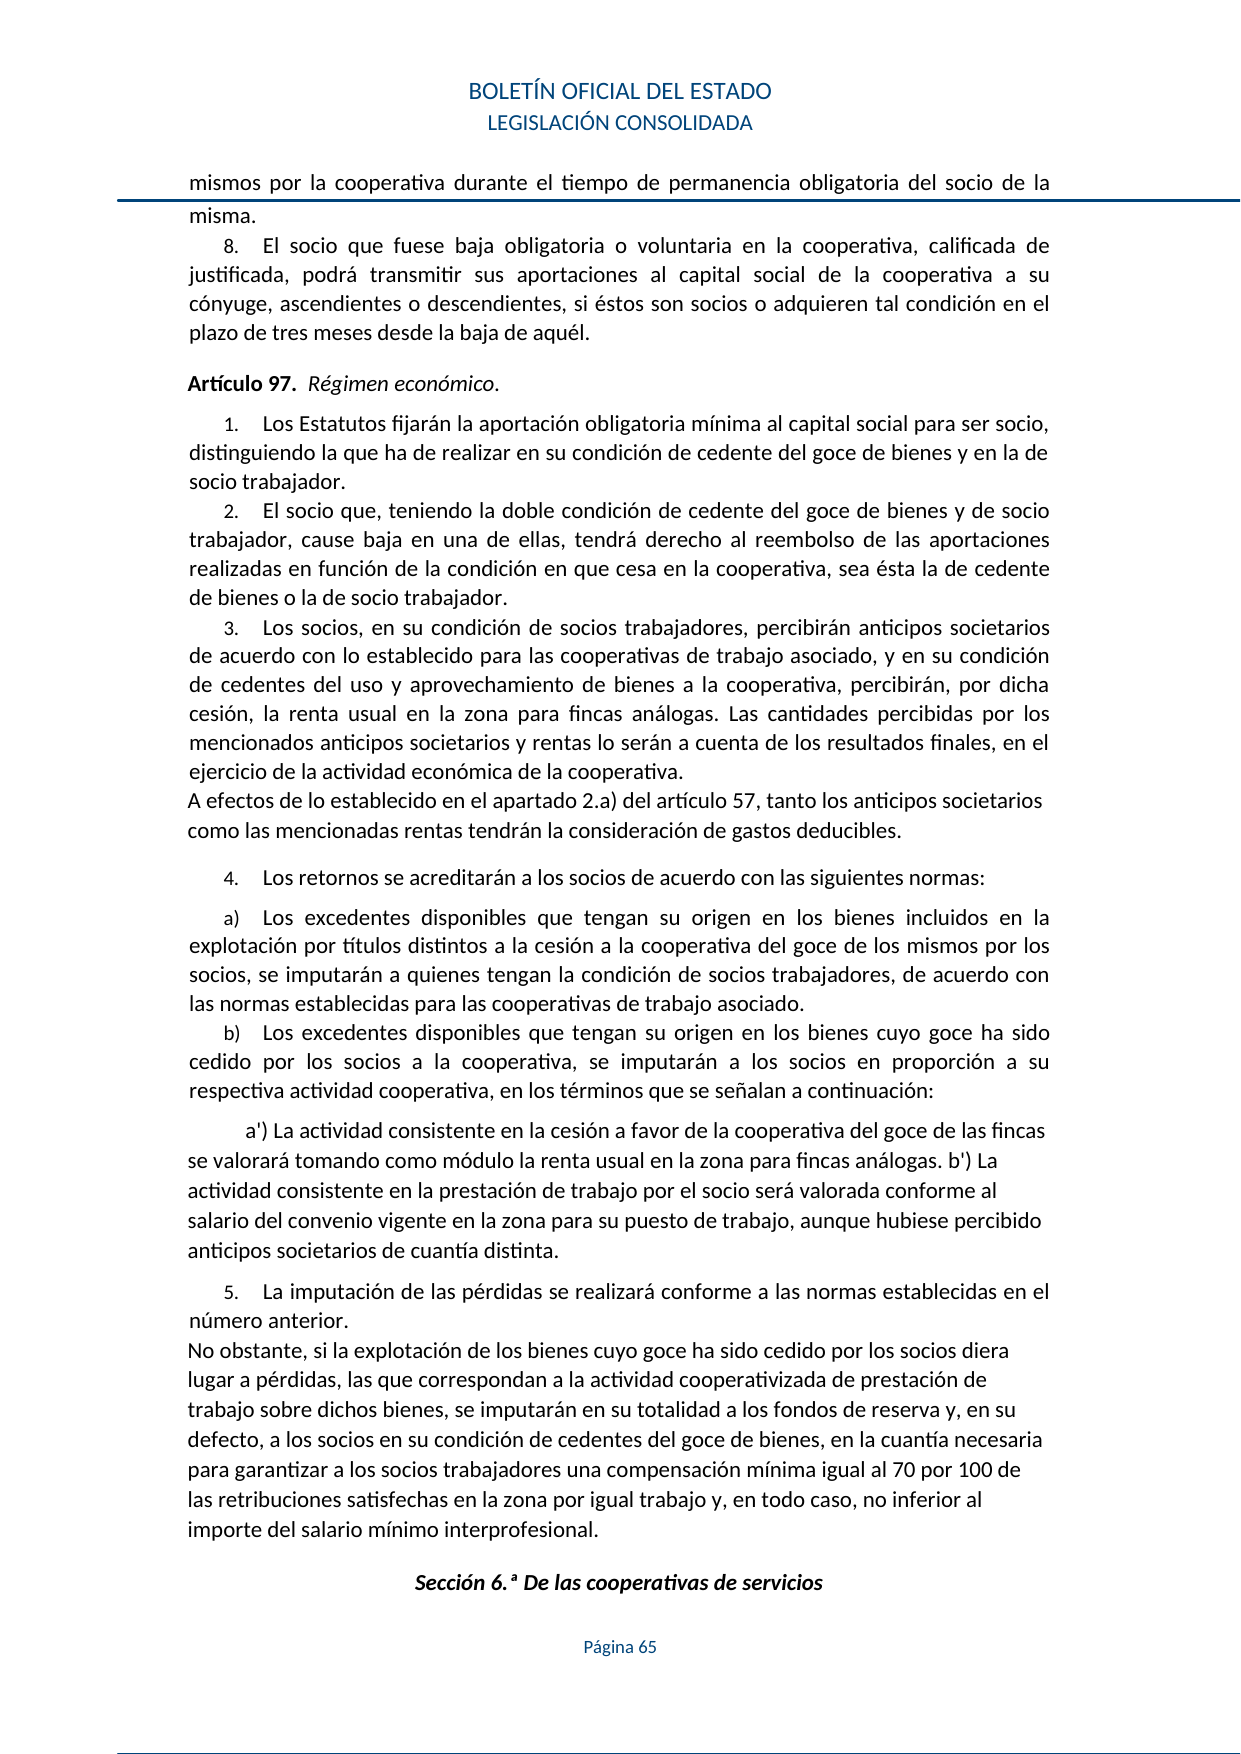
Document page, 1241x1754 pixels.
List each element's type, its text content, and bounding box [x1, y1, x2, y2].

text Sección 6.ª De las cooperativas de servicios [189, 1568, 1051, 1596]
text No obstante, si la explotación de los bienes cuyo goce ha sido cedido por los socios diera lugar a pérdidas, las que correspondan a la actividad cooperativizada de prestación de trabajo sobre dichos bienes, se imputarán en su totalidad a los fondos de reserva y, en su defecto, a los socios en su condición de cedentes del goce de bienes, en la cuantía necesaria para garantizar a los socios trabajadores una compensación mínima igual al 70 por 100 de las retribuciones satisfechas en la zona por igual trabajo y, en todo caso, no inferior al importe del salario mínimo interprofesional. [187, 1336, 1051, 1543]
list Los retornos se acreditarán a los socios de acuerdo con las siguientes normas: [189, 863, 1051, 891]
list Los socios, en su condición de socios trabajadores, percibirán anticipos societarios de acuerdo con lo establecido para las cooperativas de trabajo asociado, y en su condición de cedentes del uso y aprovechamiento de bienes a la cooperativa, percibirán, por dicha cesión, la renta usual en la zona para fincas análogas. Las cantidades percibidas por los mencionados anticipos societarios y rentas lo serán a cuenta de los resultados finales, en el ejercicio de la actividad económica de la cooperativa. [189, 613, 1051, 785]
text Artículo 97. Régimen económico. [187, 369, 1051, 397]
list Los excedentes disponibles que tengan su origen en los bienes cuyo goce ha sido cedido por los socios a la cooperativa, se imputarán a los socios en proporción a su respectiva actividad cooperativa, en los términos que se señalan a continuación: [189, 1018, 1051, 1104]
text A efectos de lo establecido en el apartado 2.a) del artículo 57, tanto los anticipos societarios como las mencionadas rentas tendrán la consideración de gastos deducibles. [187, 786, 1051, 844]
list mismos por la cooperativa durante el tiempo de permanencia obligatoria del socio de la [189, 168, 1051, 199]
list Los Estatutos fijarán la aportación obligatoria mínima al capital social para ser socio, distinguiendo la que ha de realizar en su condición de cedente del goce de bienes y en la de socio trabajador. [189, 409, 1051, 495]
list La imputación de las pérdidas se realizará conforme a las normas establecidas en el número anterior. [189, 1277, 1051, 1334]
list misma. [189, 202, 1051, 230]
list Los excedentes disponibles que tengan su origen en los bienes incluidos en la explotación por títulos distintos a la cesión a la cooperativa del goce de los mismos por los socios, se imputarán a quienes tengan la condición de socios trabajadores, de acuerdo con las normas establecidas para las cooperativas de trabajo asociado. [189, 903, 1051, 1017]
text se valorará tomando como módulo la renta usual en la zona para fincas análogas. b') La actividad consistente en la prestación de trabajo por el socio será valorada conforme al salario del convenio vigente en la zona para su puesto de trabajo, aunque hubiese percibido anticipos societarios de cuantía distinta. [187, 1146, 1051, 1264]
list El socio que, teniendo la doble condición de cedente del goce de bienes y de socio trabajador, cause baja en una de ellas, tendrá derecho al reembolso de las aportaciones realizadas en función de la condición en que cesa en la cooperativa, sea ésta la de cedente de bienes o la de socio trabajador. [189, 497, 1051, 611]
list El socio que fuese baja obligatoria o voluntaria en la cooperativa, calificada de justificada, podrá transmitir sus aportaciones al capital social de la cooperativa a su cónyuge, ascendientes o descendientes, si éstos son socios o adquieren tal condición en el plazo de tres meses desde la baja de aquél. [189, 231, 1051, 346]
text a') La actividad consistente en la cesión a favor de la cooperativa del goce de las fincas [189, 1117, 1052, 1144]
